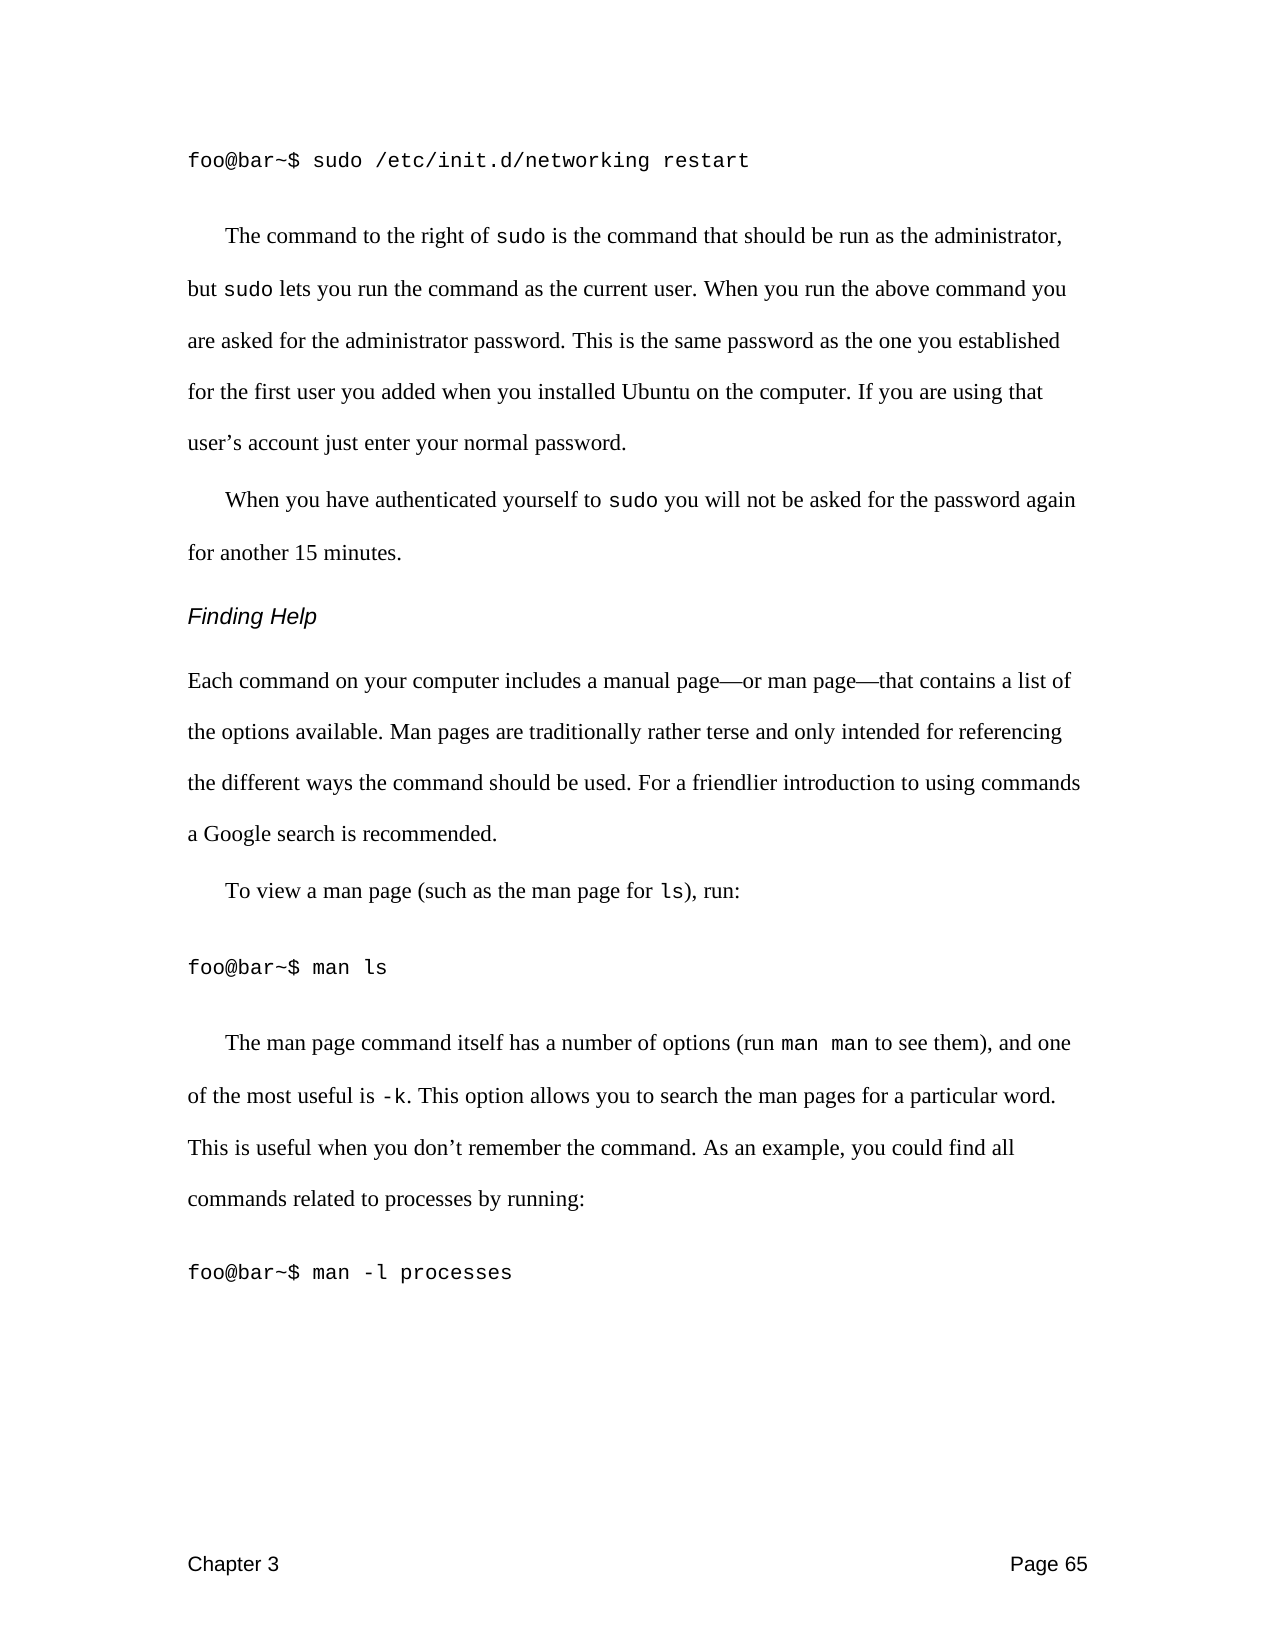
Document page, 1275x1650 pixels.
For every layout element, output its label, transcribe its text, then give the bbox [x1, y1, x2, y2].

text foo@bar~$ sudo /etc/init.d/networking restart [187, 150, 1087, 174]
text foo@bar~$ man -l processes [187, 1262, 1087, 1286]
text When you have authenticated yourself to sudo you will not be asked for the password again for another 15 minutes. [187, 487, 1087, 565]
text Each command on your computer includes a manual page—or man page—that contains a list of the options available. Man pages are traditionally rather terse and only intended for referencing the different ways the command should be used. For a friendlier introduction to using commands a Google search is recommended. [187, 668, 1087, 847]
text To view a man page (such as the man page for ls), run: [187, 878, 1087, 905]
text Finding Help [187, 603, 1087, 629]
text The command to the right of sudo is the command that should be run as the administrator, but sudo lets you run the command as the current user. When you run the above command you are asked for the administrator password. This is the same password as the one you established for the first user you added when you installed Ubuntu on the computer. If you are using that user’s account just enter your normal password. [187, 223, 1087, 456]
text foo@bar~$ man ls [187, 957, 1087, 981]
text The man page command itself has a number of options (run man man to see them), and one of the most useful is -k. This option allows you to search the man pages for a particular word. This is useful when you don’t remember the command. As an example, you could find all commands related to processes by running: [187, 1030, 1087, 1212]
